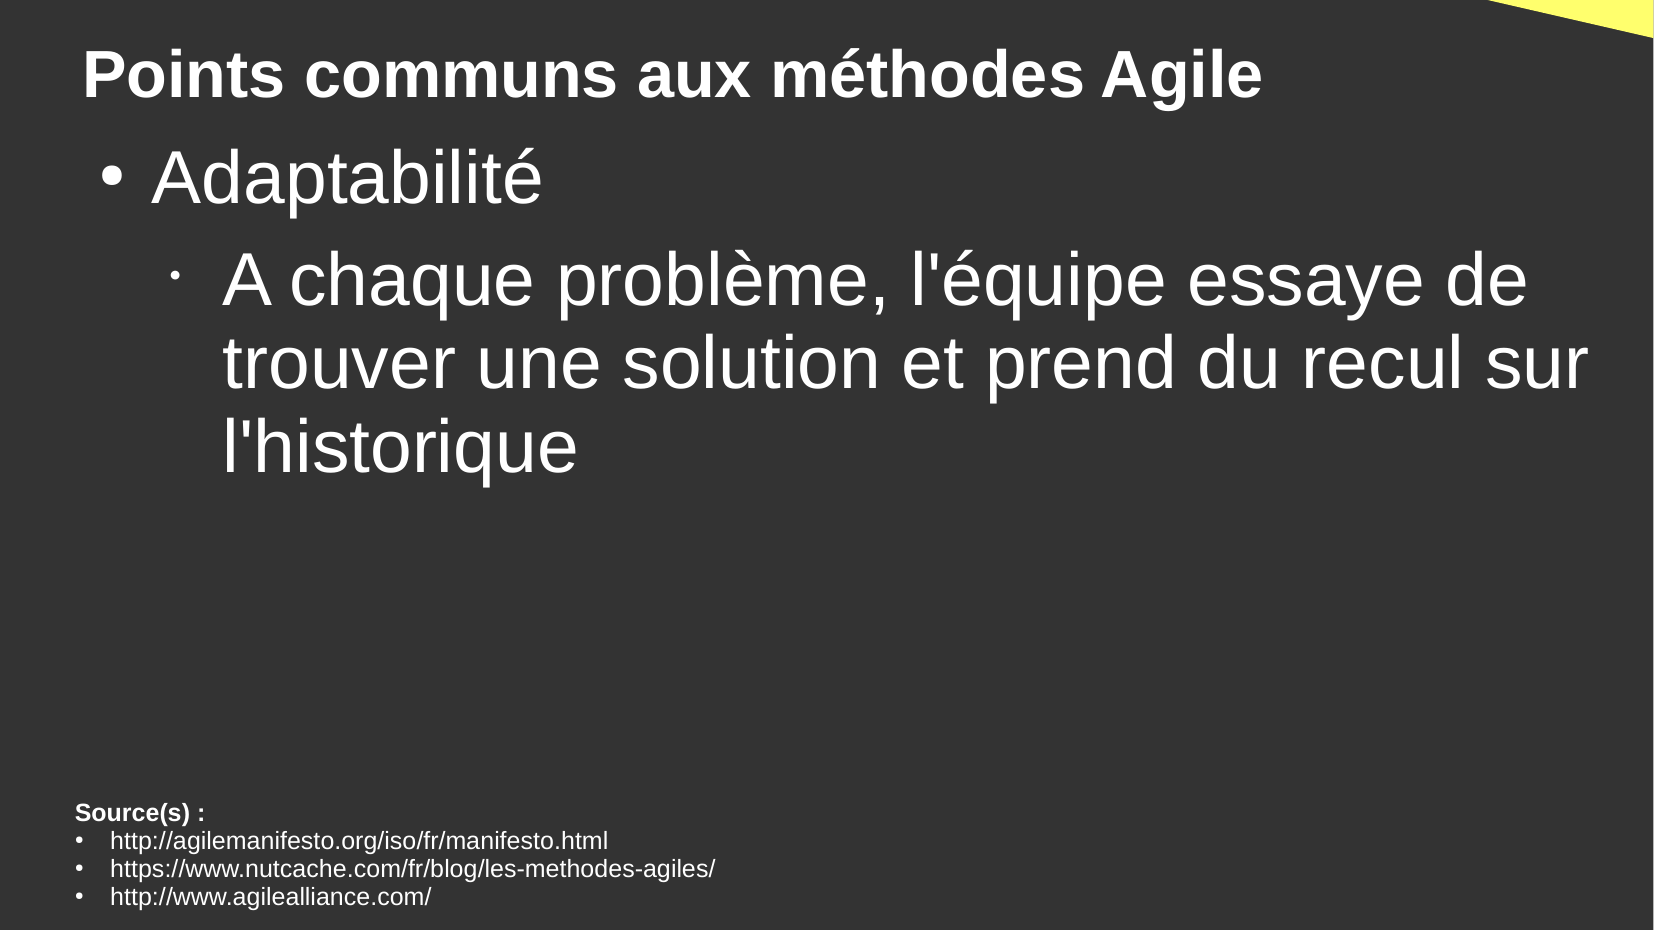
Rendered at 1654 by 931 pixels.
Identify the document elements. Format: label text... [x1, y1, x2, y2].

text_box Source(s) : http://agilemanifesto.org/iso/fr/manifesto.html https://www.nutcache.com/fr/blog/les-methodes-agiles/ http://www.agilealliance.com/ [59, 791, 1546, 919]
title Points communs aux méthodes Agile [82, 37, 1571, 122]
text_box [1487, 0, 1654, 39]
list Adaptabilité A chaque problème, l'équipe essaye de trouver une solution et prend du recul sur l'historique [80, 135, 1620, 777]
